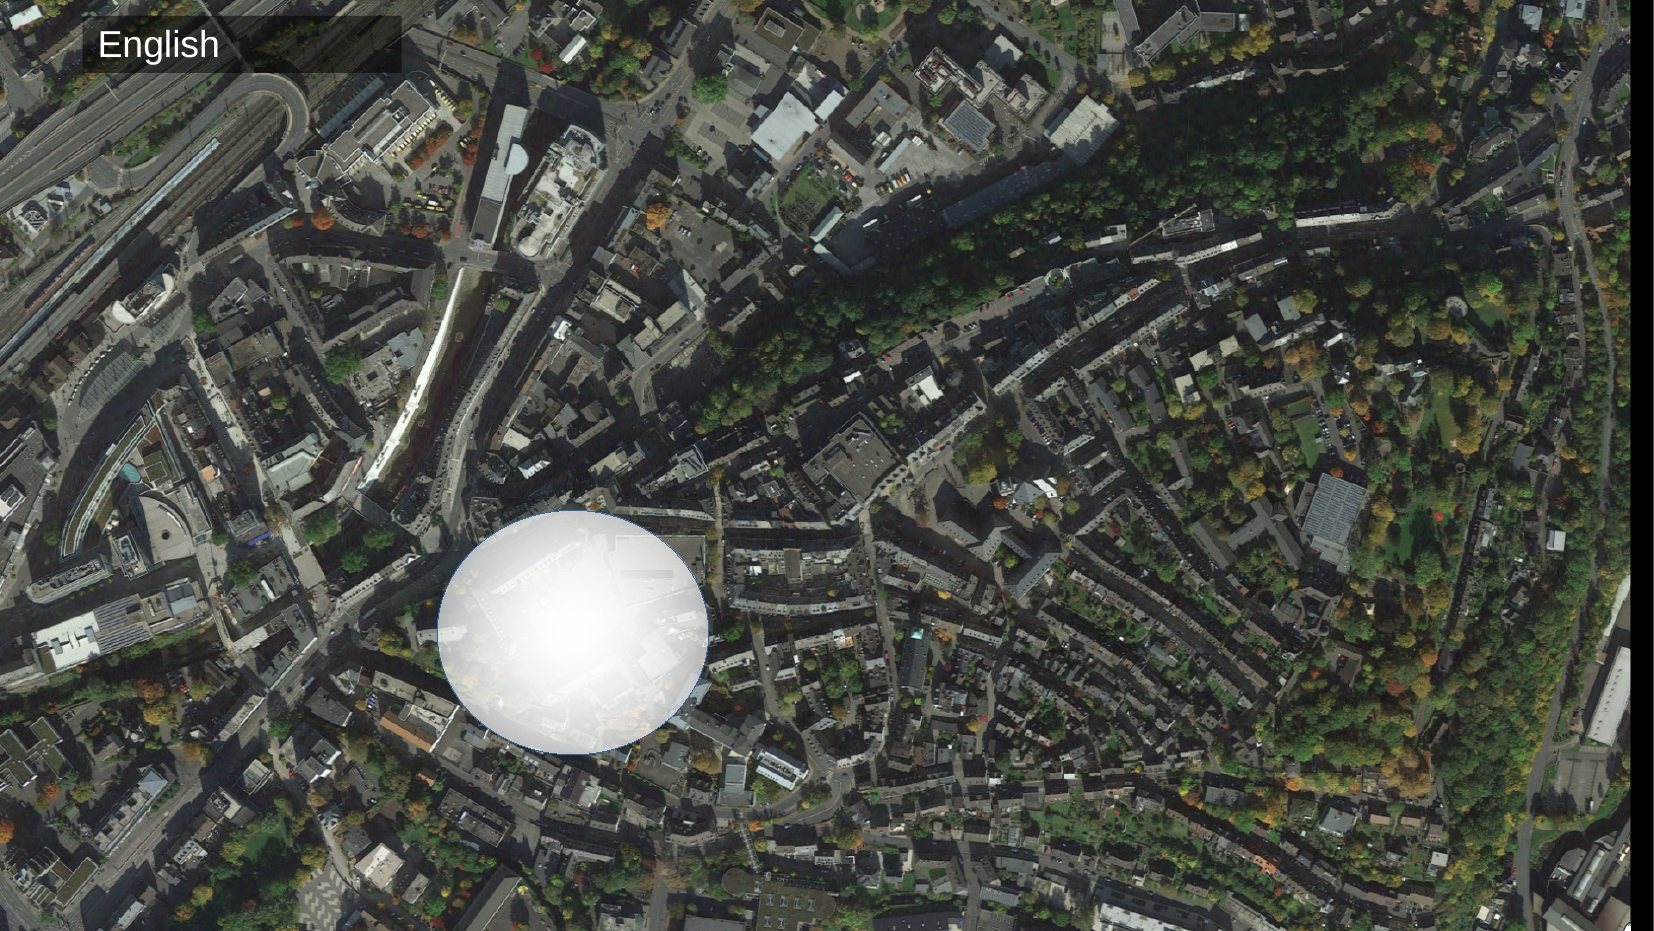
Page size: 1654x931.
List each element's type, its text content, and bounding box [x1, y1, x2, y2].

picture [0, 0, 1654, 931]
text_box English [82, 15, 402, 73]
text_box [437, 510, 709, 755]
